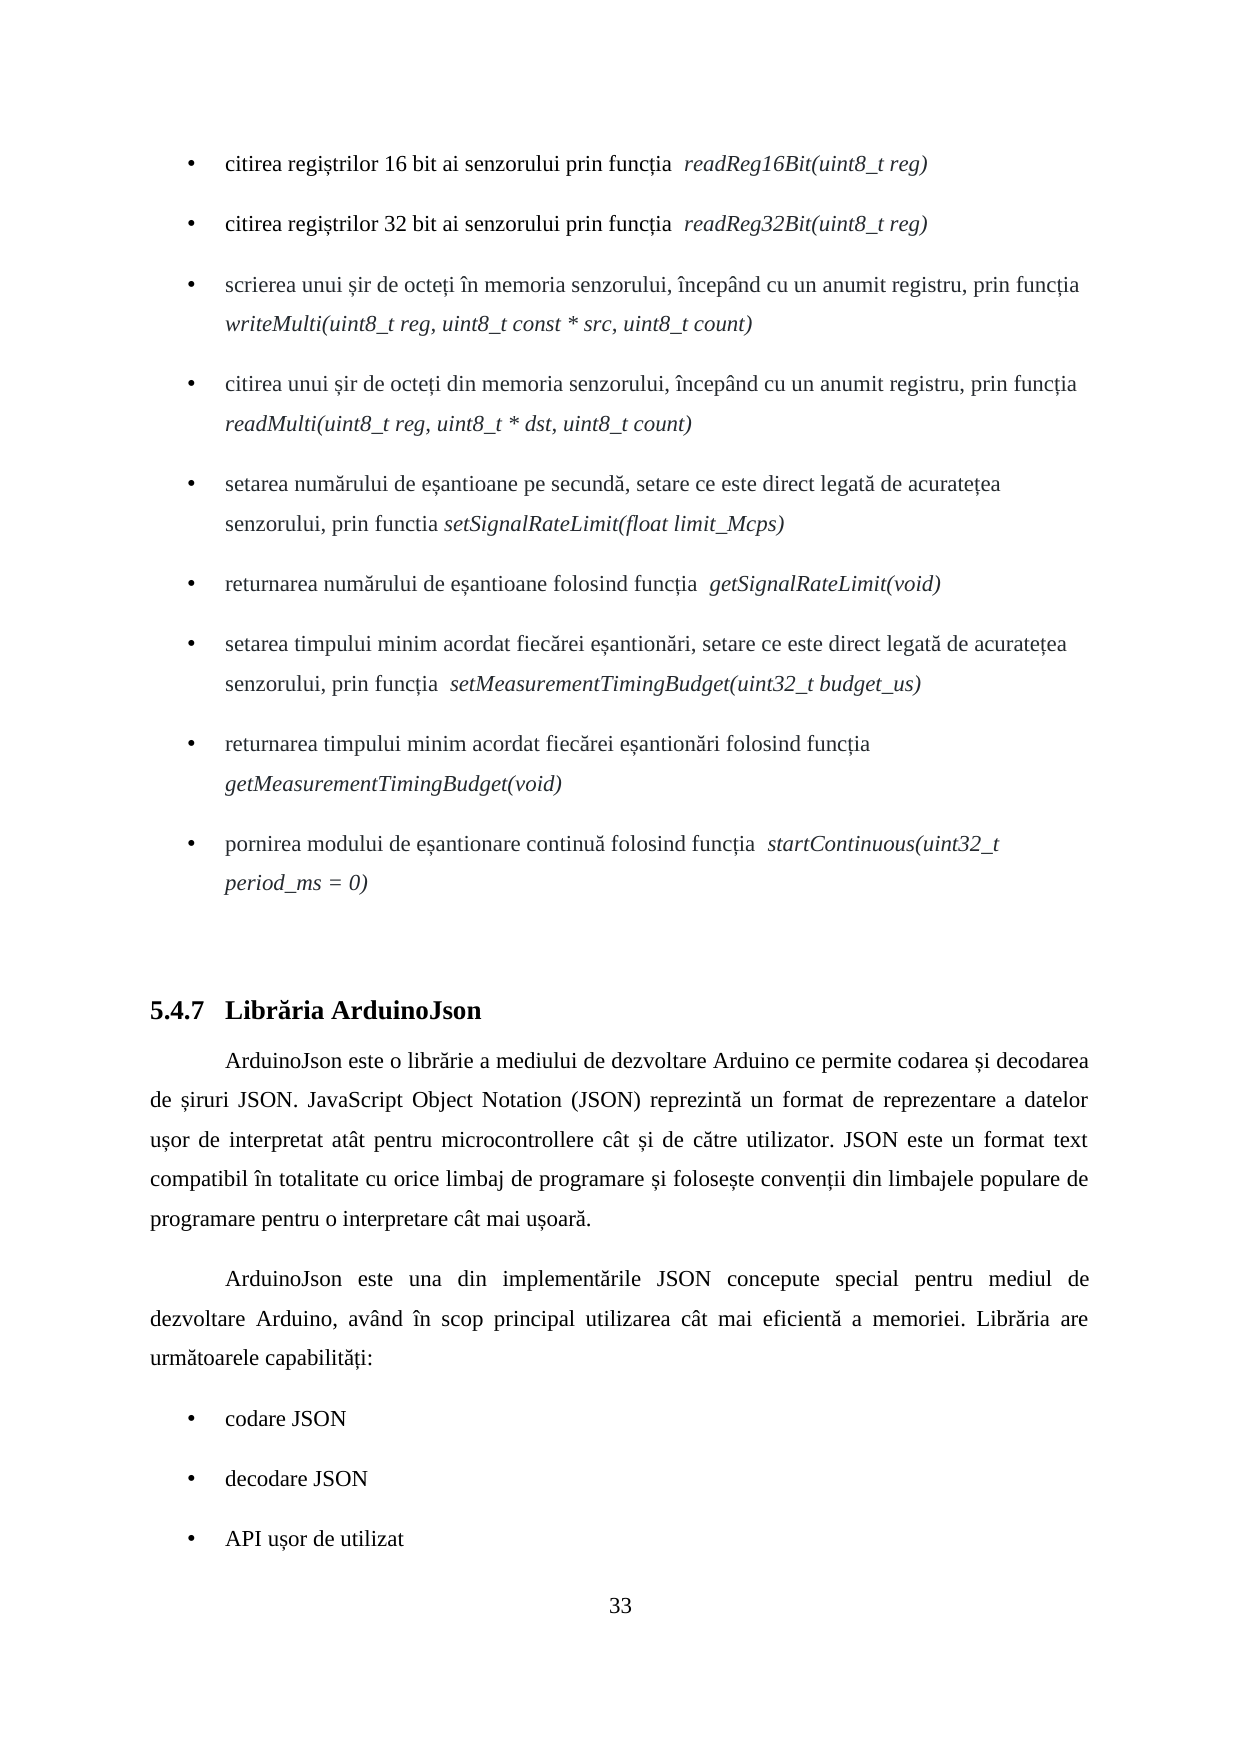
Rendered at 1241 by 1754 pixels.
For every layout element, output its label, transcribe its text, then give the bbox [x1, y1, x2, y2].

list API ușor de utilizat [187, 1525, 1091, 1552]
list citirea regiștrilor 16 bit ai senzorului prin funcția readReg16Bit(uint8_t reg) [187, 150, 1091, 176]
list citirea unui șir de octeți din memoria senzorului, începând cu un anumit registru, prin funcția readMulti(uint8_t reg, uint8_t * dst, uint8_t count) [187, 370, 1091, 436]
subtitle Librăria ArduinoJson [150, 994, 1091, 1025]
list codare JSON [187, 1404, 1091, 1431]
list decodare JSON [187, 1465, 1091, 1491]
list pornirea modului de eșantionare continuă folosind funcția startContinuous(uint32_t period_ms = 0) [187, 830, 1091, 896]
list returnarea numărului de eșantioane folosind funcția getSignalRateLimit(void) [187, 570, 1091, 596]
list setarea numărului de eșantioane pe secundă, setare ce este direct legată de acuratețea senzorului, prin functia setSignalRateLimit(float limit_Mcps) [187, 470, 1091, 536]
text ArduinoJson este o librărie a mediului de dezvoltare Arduino ce permite codarea și decodarea de șiruri JSON. JavaScript Object Notation (JSON) reprezintă un format de reprezentare a datelor ușor de interpretat atât pentru microcontrollere cât și de către utilizator. JSON este un format text compatibil în totalitate cu orice limbaj de programare și folosește convenții din limbajele populare de programare pentru o interpretare cât mai ușoară. [150, 1047, 1091, 1231]
list returnarea timpului minim acordat fiecărei eșantionări folosind funcția getMeasurementTimingBudget(void) [187, 730, 1091, 796]
list citirea regiștrilor 32 bit ai senzorului prin funcția readReg32Bit(uint8_t reg) [187, 210, 1091, 237]
text ArduinoJson este una din implementările JSON concepute special pentru mediul de dezvoltare Arduino, având în scop principal utilizarea cât mai eficientă a memoriei. Librăria are următoarele capabilități: [150, 1265, 1091, 1371]
list scrierea unui șir de octeți în memoria senzorului, începând cu un anumit registru, prin funcția writeMulti(uint8_t reg, uint8_t const * src, uint8_t count) [187, 271, 1091, 336]
list setarea timpului minim acordat fiecărei eșantionări, setare ce este direct legată de acuratețea senzorului, prin funcția setMeasurementTimingBudget(uint32_t budget_us) [187, 630, 1091, 696]
